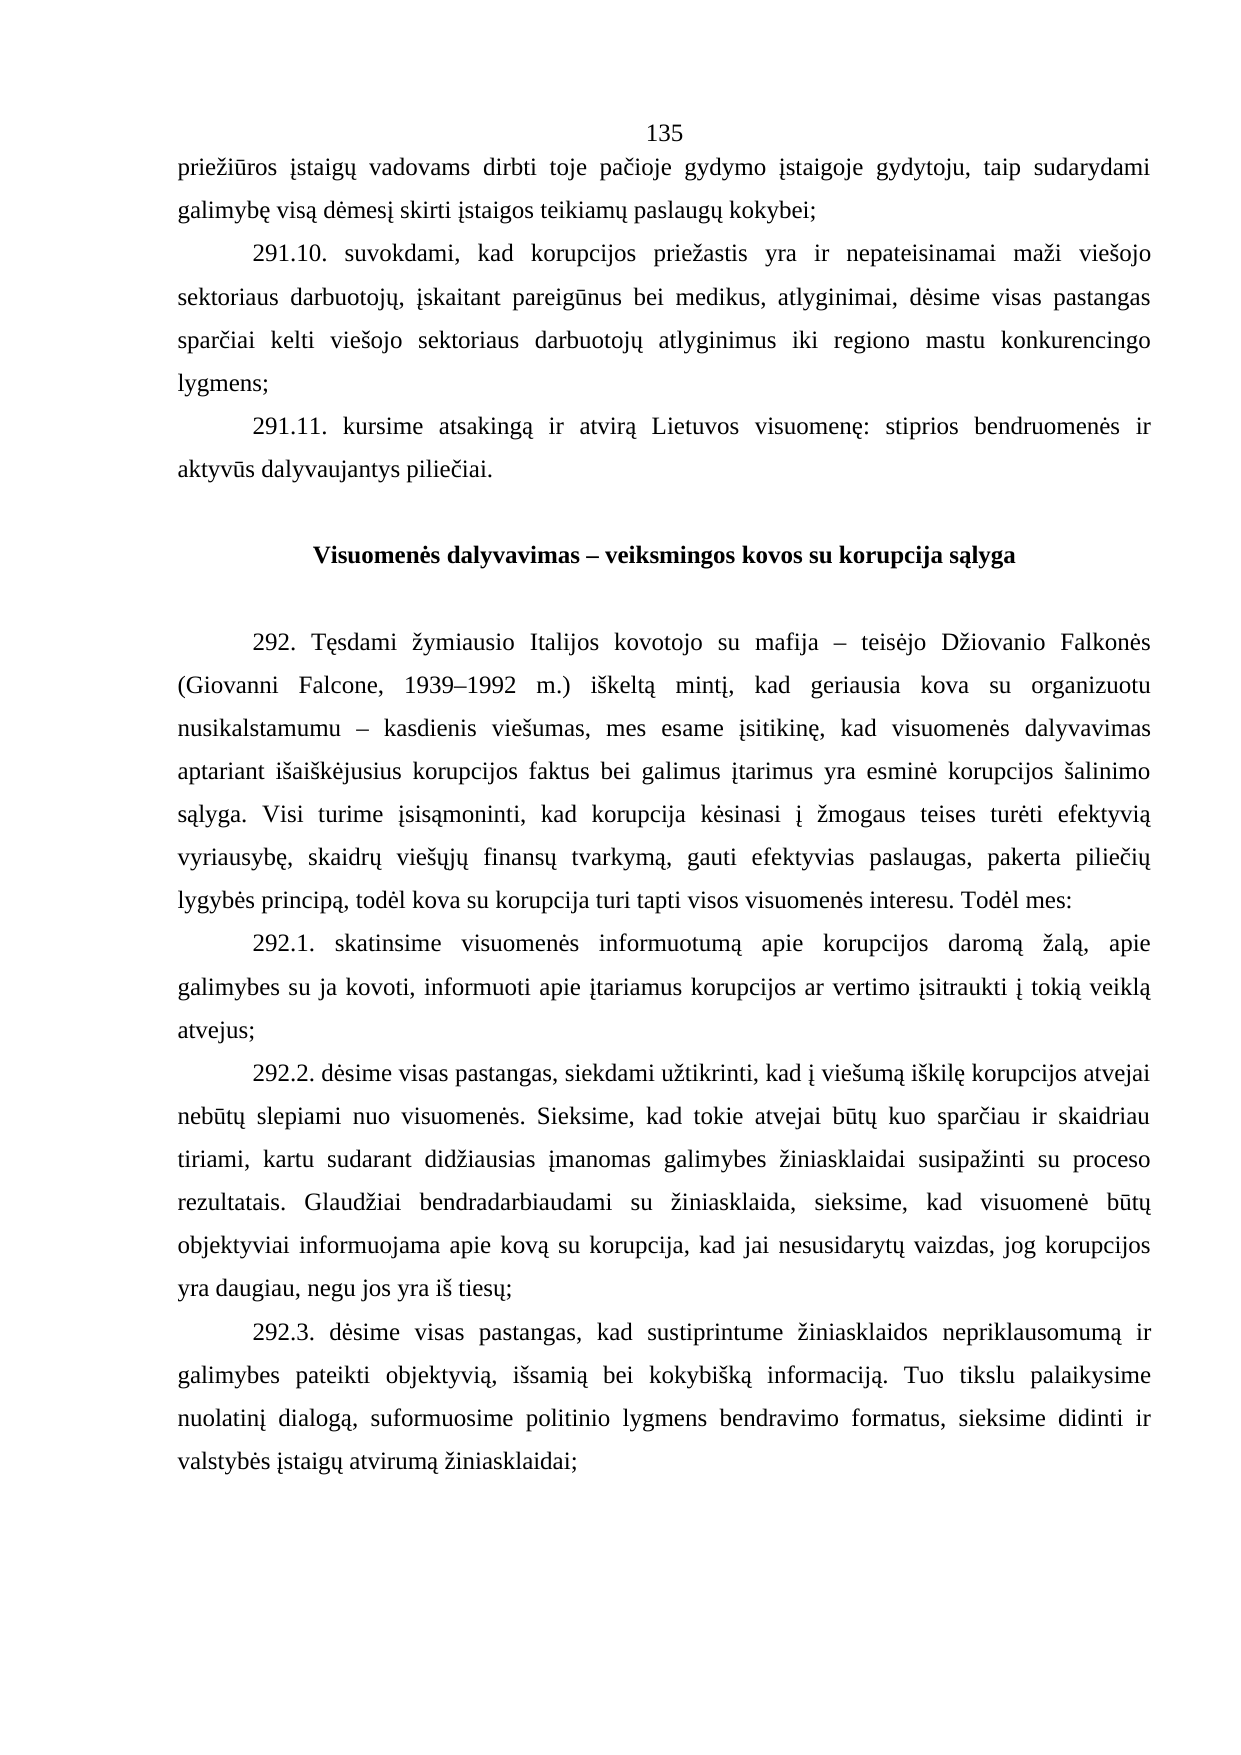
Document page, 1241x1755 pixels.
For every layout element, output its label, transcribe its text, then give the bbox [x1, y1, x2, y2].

text 292. Tęsdami žymiausio Italijos kovotojo su mafija – teisėjo Džiovanio Falkonės (Giovanni Falcone, 1939–1992 m.) iškeltą mintį, kad geriausia kova su organizuotu nusikalstamumu – kasdienis viešumas, mes esame įsitikinę, kad visuomenės dalyvavimas aptariant išaiškėjusius korupcijos faktus bei galimus įtarimus yra esminė korupcijos šalinimo sąlyga. Visi turime įsisąmoninti, kad korupcija kėsinasi į žmogaus teises turėti efektyvią vyriausybę, skaidrų viešųjų finansų tvarkymą, gauti efektyvias paslaugas, pakerta piliečių lygybės principą, todėl kova su korupcija turi tapti visos visuomenės interesu. Todėl mes: [177, 627, 1152, 914]
text 292.2. dėsime visas pastangas, siekdami užtikrinti, kad į viešumą iškilę korupcijos atvejai nebūtų slepiami nuo visuomenės. Sieksime, kad tokie atvejai būtų kuo sparčiau ir skaidriau tiriami, kartu sudarant didžiausias įmanomas galimybes žiniasklaidai susipažinti su proceso rezultatais. Glaudžiai bendradarbiaudami su žiniasklaida, sieksime, kad visuomenė būtų objektyviai informuojama apie kovą su korupcija, kad jai nesusidarytų vaizdas, jog korupcijos yra daugiau, negu jos yra iš tiesų; [177, 1058, 1152, 1302]
text priežiūros įstaigų vadovams dirbti toje pačioje gydymo įstaigoje gydytoju, taip sudarydami galimybę visą dėmesį skirti įstaigos teikiamų paslaugų kokybei; [177, 152, 1152, 224]
text 291.11. kursime atsakingą ir atvirą Lietuvos visuomenę: stiprios bendruomenės ir aktyvūs dalyvaujantys piliečiai. [177, 411, 1152, 483]
text 291.10. suvokdami, kad korupcijos priežastis yra ir nepateisinamai maži viešojo sektoriaus darbuotojų, įskaitant pareigūnus bei medikus, atlyginimai, dėsime visas pastangas sparčiai kelti viešojo sektoriaus darbuotojų atlyginimus iki regiono mastu konkurencingo lygmens; [177, 238, 1152, 397]
text Visuomenės dalyvavimas – veiksmingos kovos su korupcija sąlyga [177, 540, 1152, 569]
text 292.3. dėsime visas pastangas, kad sustiprintume žiniasklaidos nepriklausomumą ir galimybes pateikti objektyvią, išsamią bei kokybišką informaciją. Tuo tikslu palaikysime nuolatinį dialogą, suformuosime politinio lygmens bendravimo formatus, sieksime didinti ir valstybės įstaigų atvirumą žiniasklaidai; [177, 1317, 1152, 1475]
text 292.1. skatinsime visuomenės informuotumą apie korupcijos daromą žalą, apie galimybes su ja kovoti, informuoti apie įtariamus korupcijos ar vertimo įsitraukti į tokią veiklą atvejus; [177, 928, 1152, 1043]
